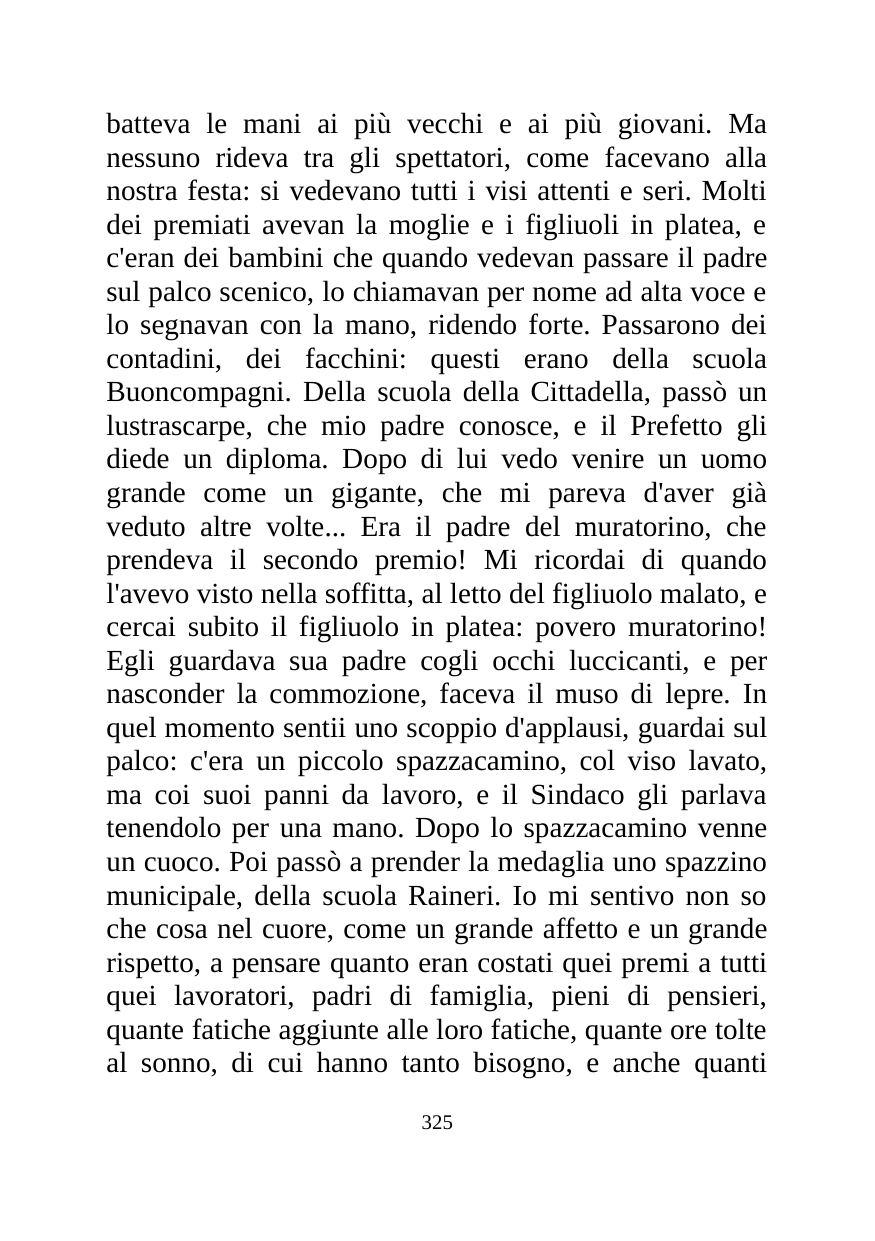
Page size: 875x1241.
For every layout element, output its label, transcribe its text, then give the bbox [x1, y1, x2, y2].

text batteva le mani ai più vecchi e ai più giovani. Ma nessuno rideva tra gli spettatori, come facevano alla nostra festa: si vedevano tutti i visi attenti e seri. Molti dei premiati avevan la moglie e i figliuoli in platea, e c'eran dei bambini che quando vedevan passare il padre sul palco scenico, lo chiamavan per nome ad alta voce e lo segnavan con la mano, ridendo forte. Passarono dei contadini, dei facchini: questi erano della scuola Buoncompagni. Della scuola della Cittadella, passò un lustrascarpe, che mio padre conosce, e il Prefetto gli diede un diploma. Dopo di lui vedo venire un uomo grande come un gigante, che mi pareva d'aver già veduto altre volte... Era il padre del muratorino, che prendeva il secondo premio! Mi ricordai di quando l'avevo visto nella soffitta, al letto del figliuolo malato, e cercai subito il figliuolo in platea: povero muratorino! Egli guardava sua padre cogli occhi luccicanti, e per nasconder la commozione, faceva il muso di lepre. In quel momento sentii uno scoppio d'applausi, guardai sul palco: c'era un piccolo spazzacamino, col viso lavato, ma coi suoi panni da lavoro, e il Sindaco gli parlava tenendolo per una mano. Dopo lo spazzacamino venne un cuoco. Poi passò a prender la medaglia uno spazzino municipale, della scuola Raineri. Io mi sentivo non so che cosa nel cuore, come un grande affetto e un grande rispetto, a pensare quanto eran costati quei premi a tutti quei lavoratori, padri di famiglia, pieni di pensieri, quante fatiche aggiunte alle loro fatiche, quante ore tolte al sonno, di cui hanno tanto bisogno, e anche quanti [106, 106, 768, 1079]
